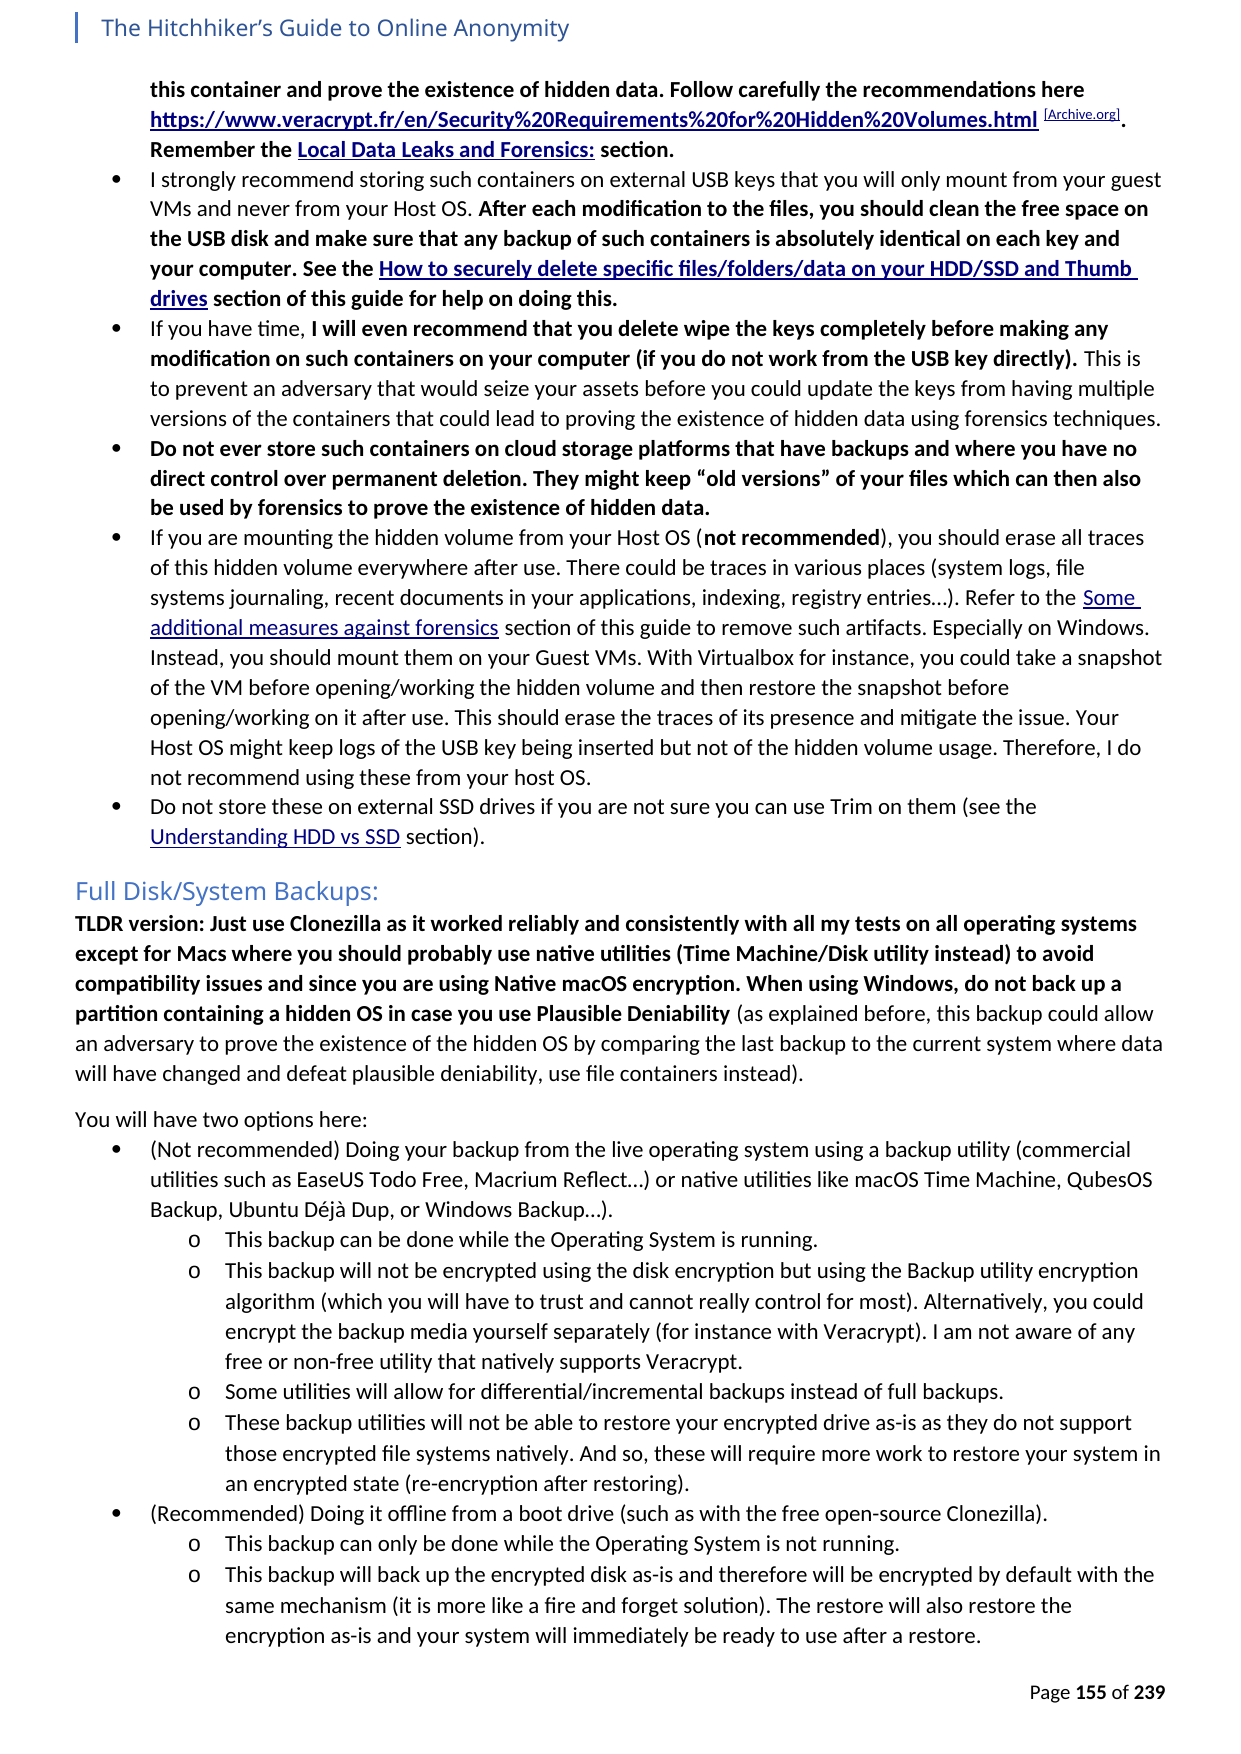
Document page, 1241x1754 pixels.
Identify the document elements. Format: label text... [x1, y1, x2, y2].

list This backup can be done while the Operating System is running. [187, 1225, 1165, 1254]
list If you have time, I will even recommend that you delete wipe the keys completely before making any modification on such containers on your computer (if you do not work from the USB key directly). This is to prevent an adversary that would seize your assets before you could update the keys from having multiple versions of the containers that could lead to proving the existence of hidden data using forensics techniques. [112, 314, 1165, 432]
list this container and prove the existence of hidden data. Follow carefully the recommendations here https://www.veracrypt.fr/en/Security%20Requirements%20for%20Hidden%20Volumes.html [Archive.org]. Remember the Local Data Leaks and Forensics: section. [112, 75, 1165, 163]
list These backup utilities will not be able to restore your encrypted drive as-is as they do not support those encrypted file systems natively. And so, these will require more work to restore your system in an encrypted state (re-encryption after restoring). [187, 1408, 1165, 1497]
list (Recommended) Doing it offline from a boot drive (such as with the free open-source Clonezilla). [112, 1499, 1165, 1527]
list This backup can only be done while the Operating System is not running. [187, 1529, 1165, 1558]
text TLDR version: Just use Clonezilla as it worked reliably and consistently with all my tests on all operating systems except for Macs where you should probably use native utilities (Time Machine/Disk utility instead) to avoid compatibility issues and since you are using Native macOS encryption. When using Windows, do not back up a partition containing a hidden OS in case you use Plausible Deniability (as explained before, this backup could allow an adversary to prove the existence of the hidden OS by comparing the last backup to the current system where data will have changed and defeat plausible deniability, use file containers instead). [75, 909, 1165, 1087]
list If you are mounting the hidden volume from your Host OS (not recommended), you should erase all traces of this hidden volume everywhere after use. There could be traces in various places (system logs, file systems journaling, recent documents in your applications, indexing, registry entries…). Refer to the Some additional measures against forensics section of this guide to remove such artifacts. Especially on Windows. Instead, you should mount them on your Guest VMs. With Virtualbox for instance, you could take a snapshot of the VM before opening/working the hidden volume and then restore the snapshot before opening/working on it after use. This should erase the traces of its presence and mitigate the issue. Your Host OS might keep logs of the USB key being inserted but not of the hidden volume usage. Therefore, I do not recommend using these from your host OS. [112, 523, 1165, 791]
list Do not store these on external SSD drives if you are not sure you can use Trim on them (see the Understanding HDD vs SSD section). [112, 792, 1165, 850]
list Some utilities will allow for differential/incremental backups instead of full backups. [187, 1377, 1165, 1406]
list This backup will back up the encrypted disk as-is and therefore will be encrypted by default with the same mechanism (it is more like a fire and forget solution). The restore will also restore the encryption as-is and your system will immediately be ready to use after a restore. [187, 1560, 1165, 1649]
list I strongly recommend storing such containers on external USB keys that you will only mount from your guest VMs and never from your Host OS. After each modification to the files, you should clean the free space on the USB disk and make sure that any backup of such containers is absolutely identical on each key and your computer. See the How to securely delete specific files/folders/data on your HDD/SSD and Thumb drives section of this guide for help on doing this. [112, 165, 1165, 312]
subtitle Full Disk/System Backups: [75, 873, 1165, 907]
list This backup will not be encrypted using the disk encryption but using the Backup utility encryption algorithm (which you will have to trust and cannot really control for most). Alternatively, you could encrypt the backup media yourself separately (for instance with Veracrypt). I am not aware of any free or non-free utility that natively supports Veracrypt. [187, 1256, 1165, 1375]
list (Not recommended) Doing your backup from the live operating system using a backup utility (commercial utilities such as EaseUS Todo Free, Macrium Reflect…) or native utilities like macOS Time Machine, QubesOS Backup, Ubuntu Déjà Dup, or Windows Backup…). [112, 1135, 1165, 1223]
text You will have two options here: [75, 1106, 1165, 1133]
list Do not ever store such containers on cloud storage platforms that have backups and where you have no direct control over permanent deletion. They might keep “old versions” of your files which can then also be used by forensics to prove the existence of hidden data. [112, 434, 1165, 522]
